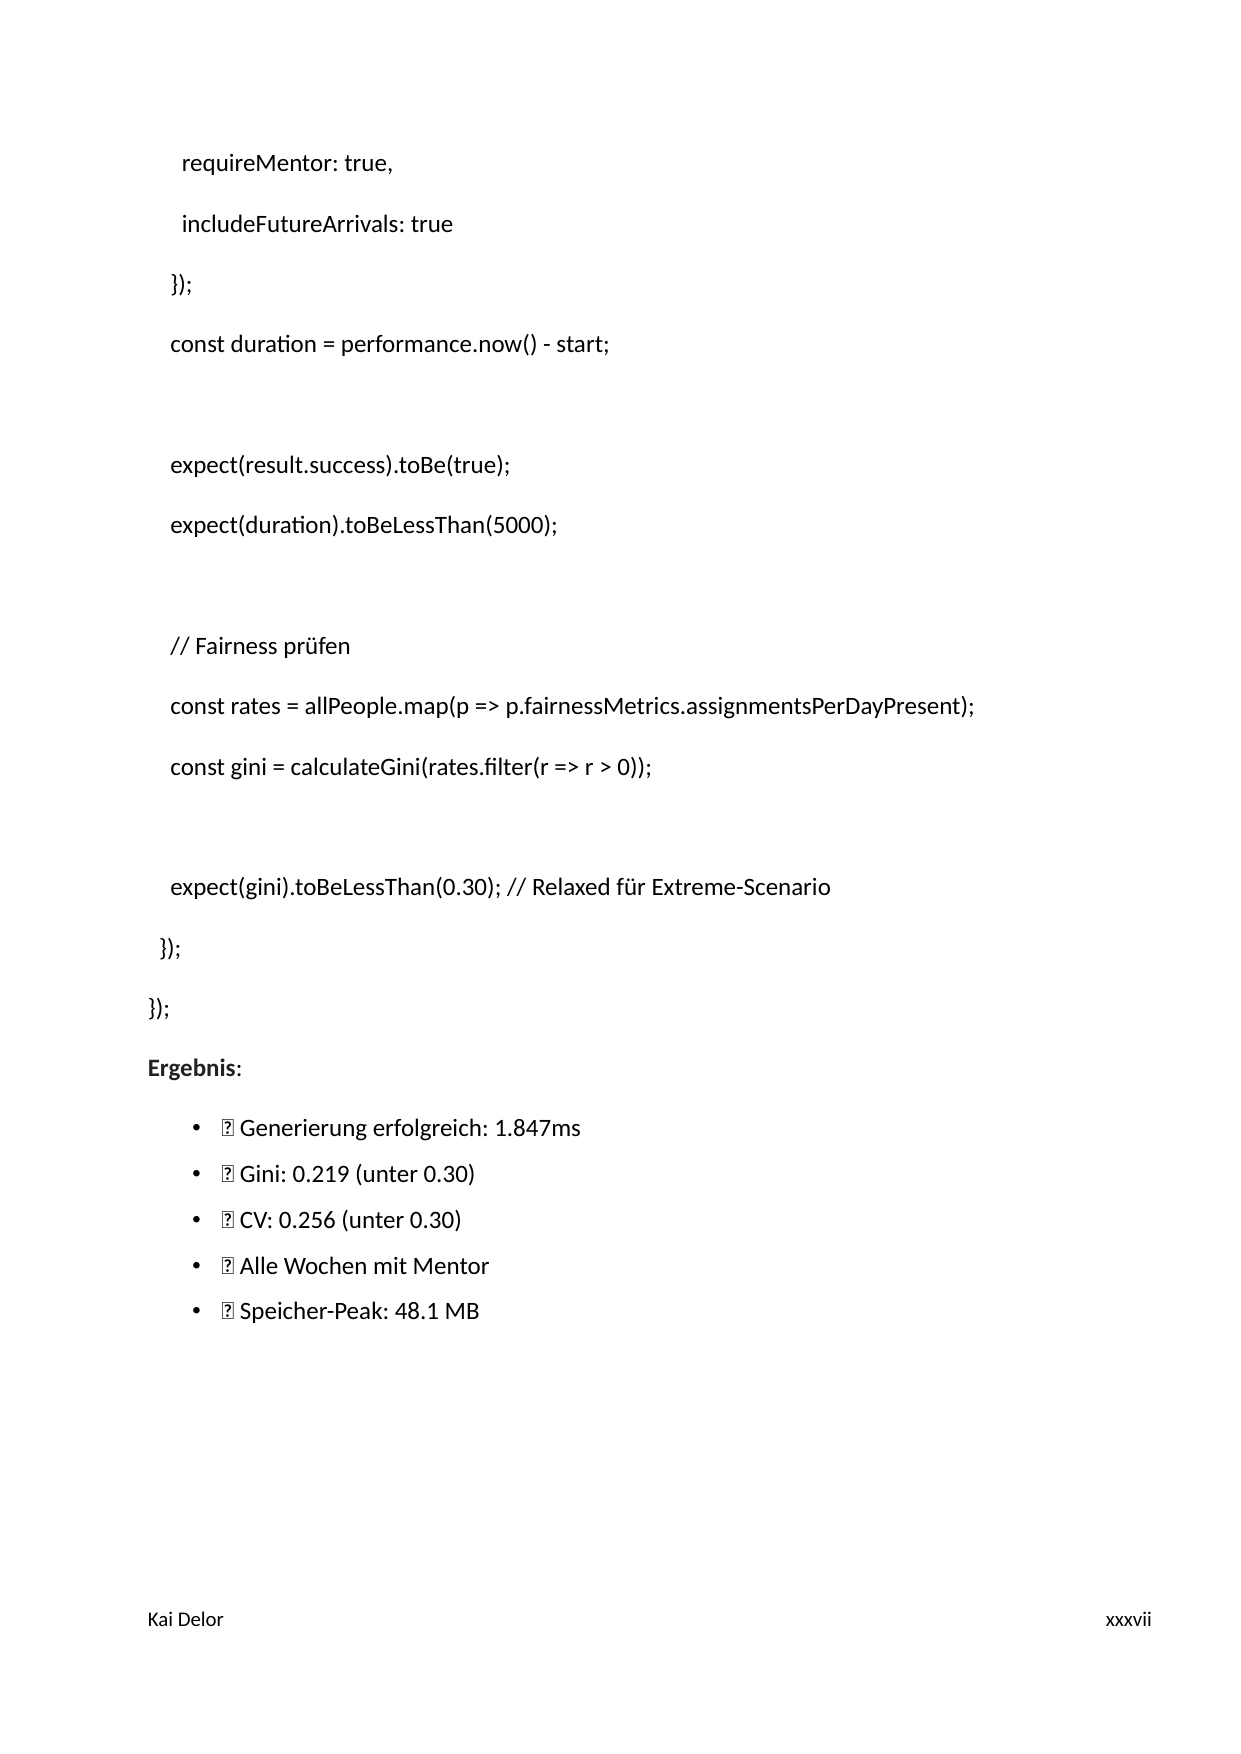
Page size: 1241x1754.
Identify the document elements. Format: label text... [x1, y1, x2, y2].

text // Fairness prüfen [148, 630, 1152, 661]
list ✅ CV: 0.256 (unter 0.30) [192, 1204, 1152, 1234]
text const rates = allPeople.map(p => p.fairnessMetrics.assignmentsPerDayPresent); [148, 690, 1152, 721]
text const duration = performance.now() - start; [148, 328, 1152, 359]
text requireMentor: true, [148, 148, 1152, 178]
text }); [148, 932, 1152, 962]
list ✅ Generierung erfolgreich: 1.847ms [192, 1113, 1152, 1143]
text expect(result.success).toBe(true); [148, 449, 1152, 480]
list ✅ Gini: 0.219 (unter 0.30) [192, 1158, 1152, 1189]
text Ergebnis: [148, 1052, 1152, 1083]
text }); [148, 992, 1152, 1022]
text includeFutureArrivals: true [148, 208, 1152, 238]
list ✅ Alle Wochen mit Mentor [192, 1250, 1152, 1280]
text const gini = calculateGini(rates.filter(r => r > 0)); [148, 751, 1152, 781]
text expect(duration).toBeLessThan(5000); [148, 509, 1152, 540]
text }); [148, 268, 1152, 299]
text expect(gini).toBeLessThan(0.30); // Relaxed für Extreme-Scenario [148, 871, 1152, 902]
list ✅ Speicher-Peak: 48.1 MB [192, 1296, 1152, 1326]
